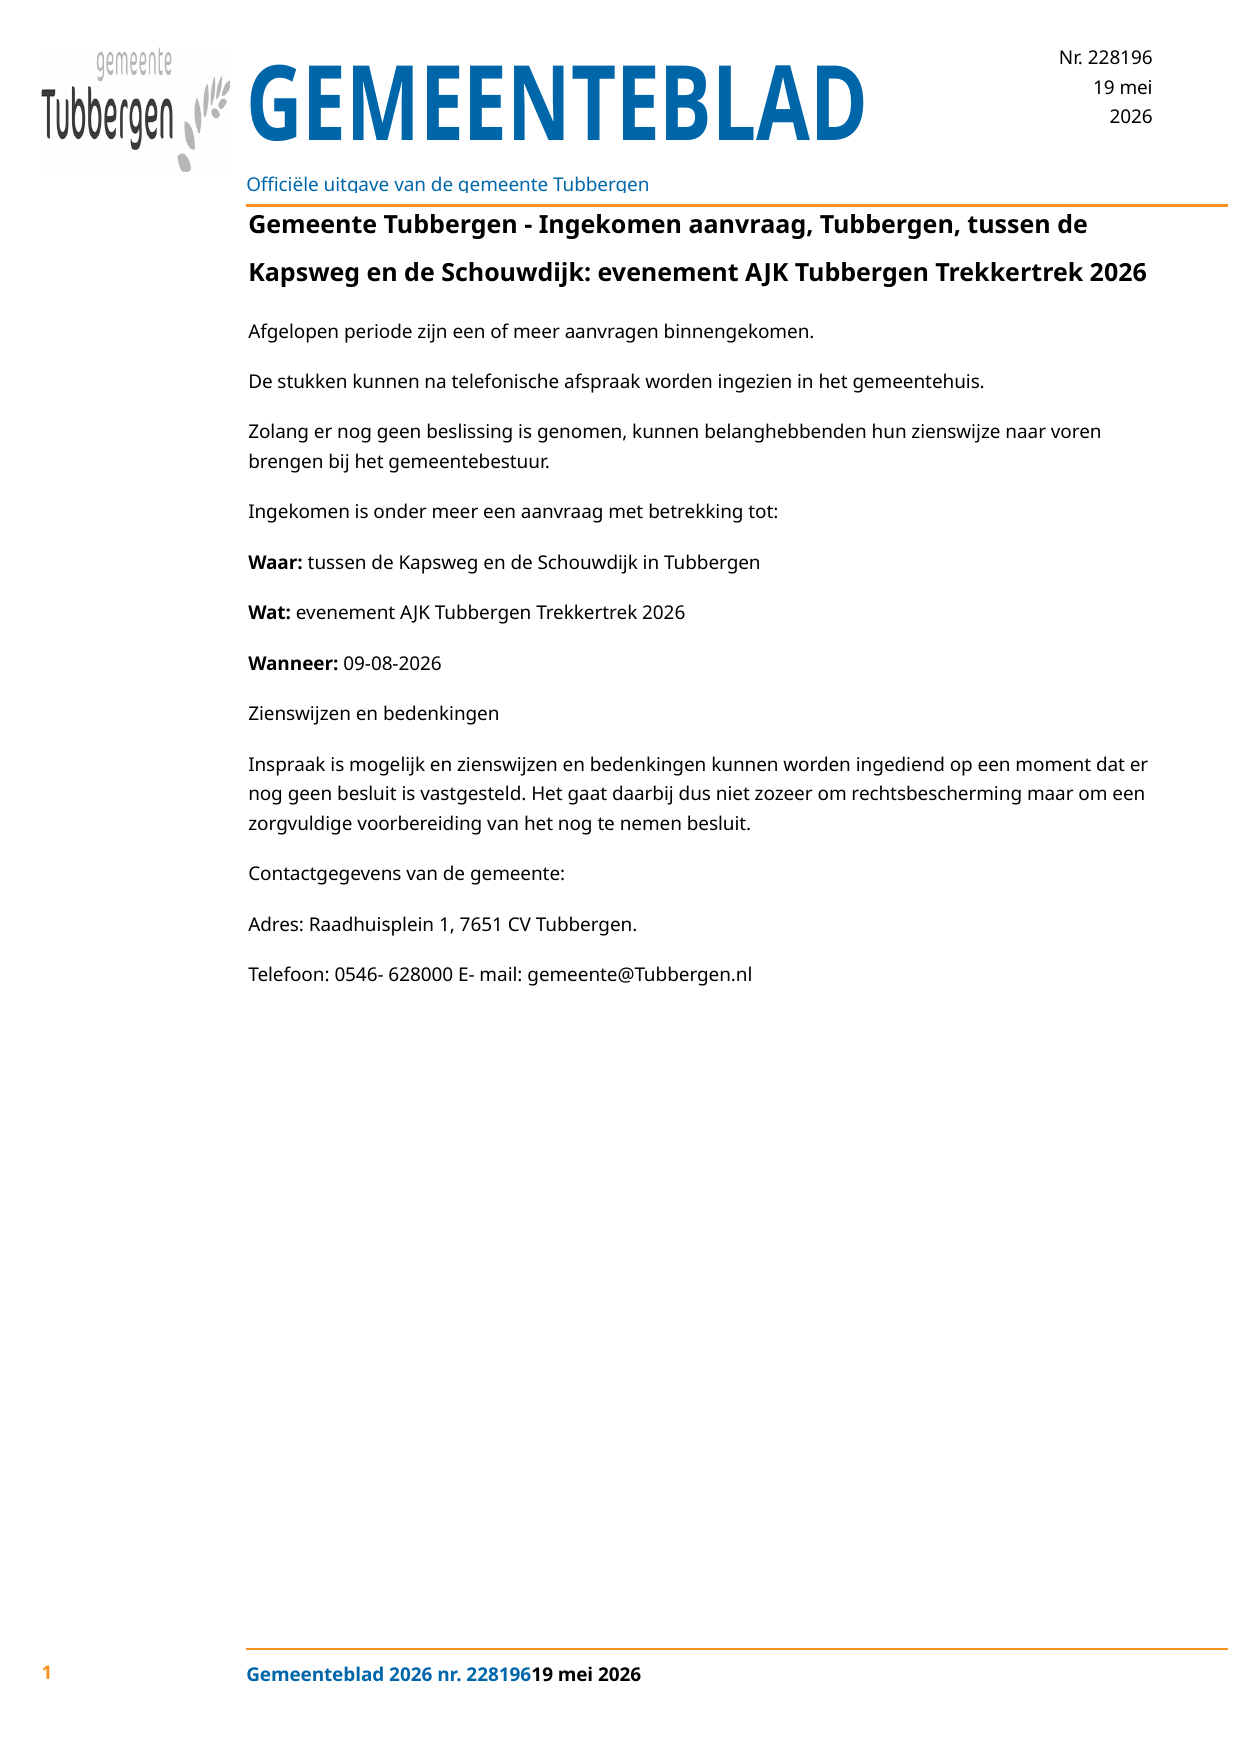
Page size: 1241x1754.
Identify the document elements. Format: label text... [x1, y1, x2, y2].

text Wat: evenement AJK Tubbergen Trekkertrek 2026 [248, 599, 1152, 625]
text Adres: Raadhuisplein 1, 7651 CV Tubbergen. [248, 911, 1152, 937]
text Afgelopen periode zijn een of meer aanvragen binnengekomen. [248, 318, 1152, 344]
picture [41, 47, 231, 172]
text Contactgegevens van de gemeente: [248, 860, 1152, 886]
text Ingekomen is onder meer een aanvraag met betrekking tot: [248, 499, 1152, 524]
text Gemeente Tubbergen - Ingekomen aanvraag, Tubbergen, tussen de Kapsweg en de Schouwdijk: evenement AJK Tubbergen Trekkertrek 2026 [248, 207, 1152, 288]
text Zolang er nog geen beslissing is genomen, kunnen belanghebbenden hun zienswijze naar voren brengen bij het gemeentebestuur. [248, 419, 1152, 474]
text Wanneer: 09-08-2026 [248, 650, 1152, 676]
text Inspraak is mogelijk en zienswijzen en bedenkingen kunnen worden ingediend op een moment dat er nog geen besluit is vastgesteld. Het gaat daarbij dus niet zozeer om rechtsbescherming maar om een zorgvuldige voorbereiding van het nog te nemen besluit. [248, 751, 1152, 836]
text Zienswijzen en bedenkingen [248, 700, 1152, 726]
text Waar: tussen de Kapsweg en de Schouwdijk in Tubbergen [248, 549, 1152, 575]
text De stukken kunnen na telefonische afspraak worden ingezien in het gemeentehuis. [248, 368, 1152, 394]
text Telefoon: 0546- 628000 E- mail: gemeente@Tubbergen.nl [248, 961, 1152, 987]
